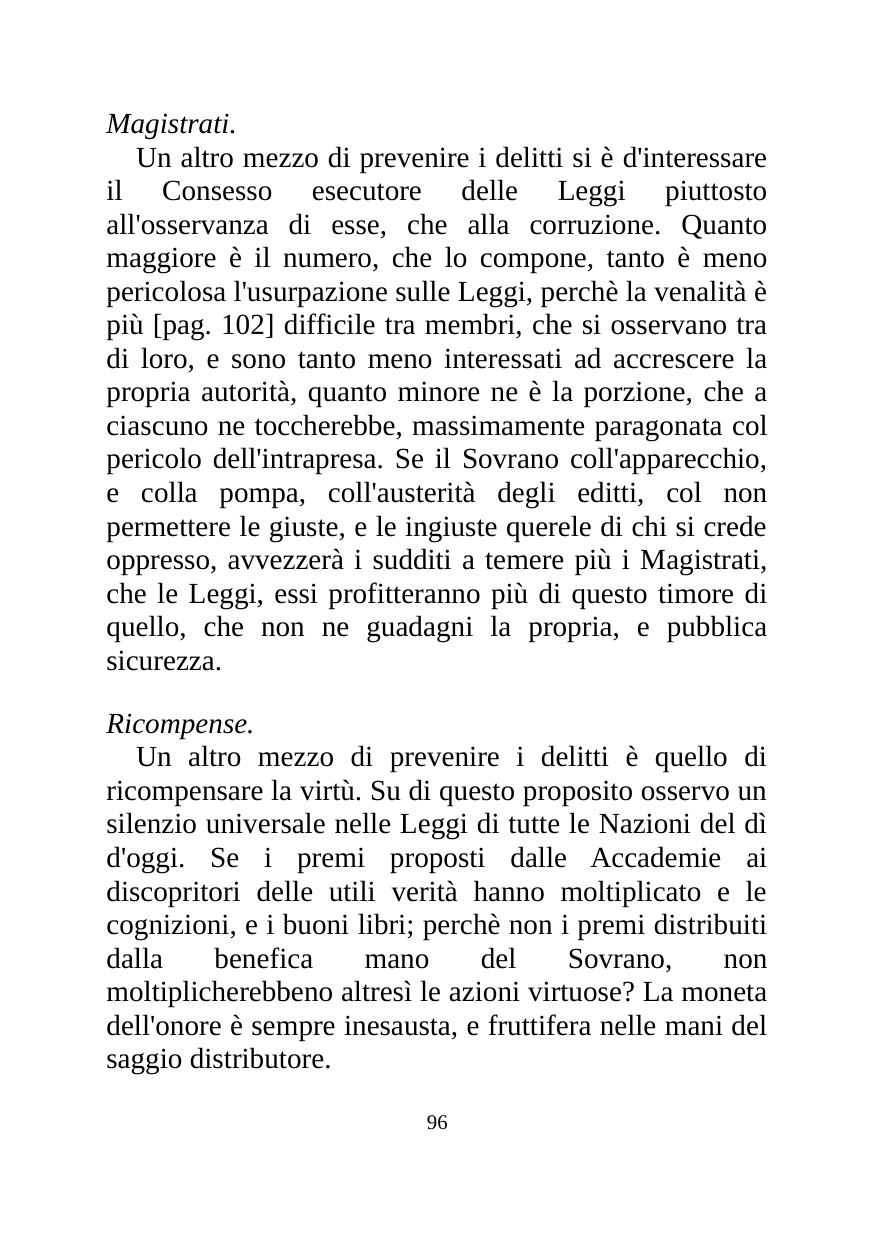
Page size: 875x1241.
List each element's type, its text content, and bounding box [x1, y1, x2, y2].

text Un altro mezzo di prevenire i delitti si è d'interessare il Consesso esecutore delle Leggi piuttosto all'osservanza di esse, che alla corruzione. Quanto maggiore è il numero, che lo compone, tanto è meno pericolosa l'usurpazione sulle Leggi, perchè la venalità è più [pag. 102] difficile tra membri, che si osservano tra di loro, e sono tanto meno interessati ad accrescere la propria autorità, quanto minore ne è la porzione, che a ciascuno ne toccherebbe, massimamente paragonata col pericolo dell'intrapresa. Se il Sovrano coll'apparecchio, e colla pompa, coll'austerità degli editti, col non permettere le giuste, e le ingiuste querele di chi si crede oppresso, avvezzerà i sudditi a temere più i Magistrati, che le Leggi, essi profitteranno più di questo timore di quello, che non ne guadagni la propria, e pubblica sicurezza. [106, 140, 768, 676]
text Un altro mezzo di prevenire i delitti è quello di ricompensare la virtù. Su di questo proposito osservo un silenzio universale nelle Leggi di tutte le Nazioni del dì d'oggi. Se i premi proposti dalle Accademie ai discopritori delle utili verità hanno moltiplicato e le cognizioni, e i buoni libri; perchè non i premi distribuiti dalla benefica mano del Sovrano, non moltiplicherebbeno altresì le azioni virtuose? La moneta dell'onore è sempre inesausta, e fruttifera nelle mani del saggio distributore. [106, 739, 768, 1075]
subtitle Magistrati. [106, 106, 768, 140]
subtitle Ricompense. [106, 706, 768, 739]
